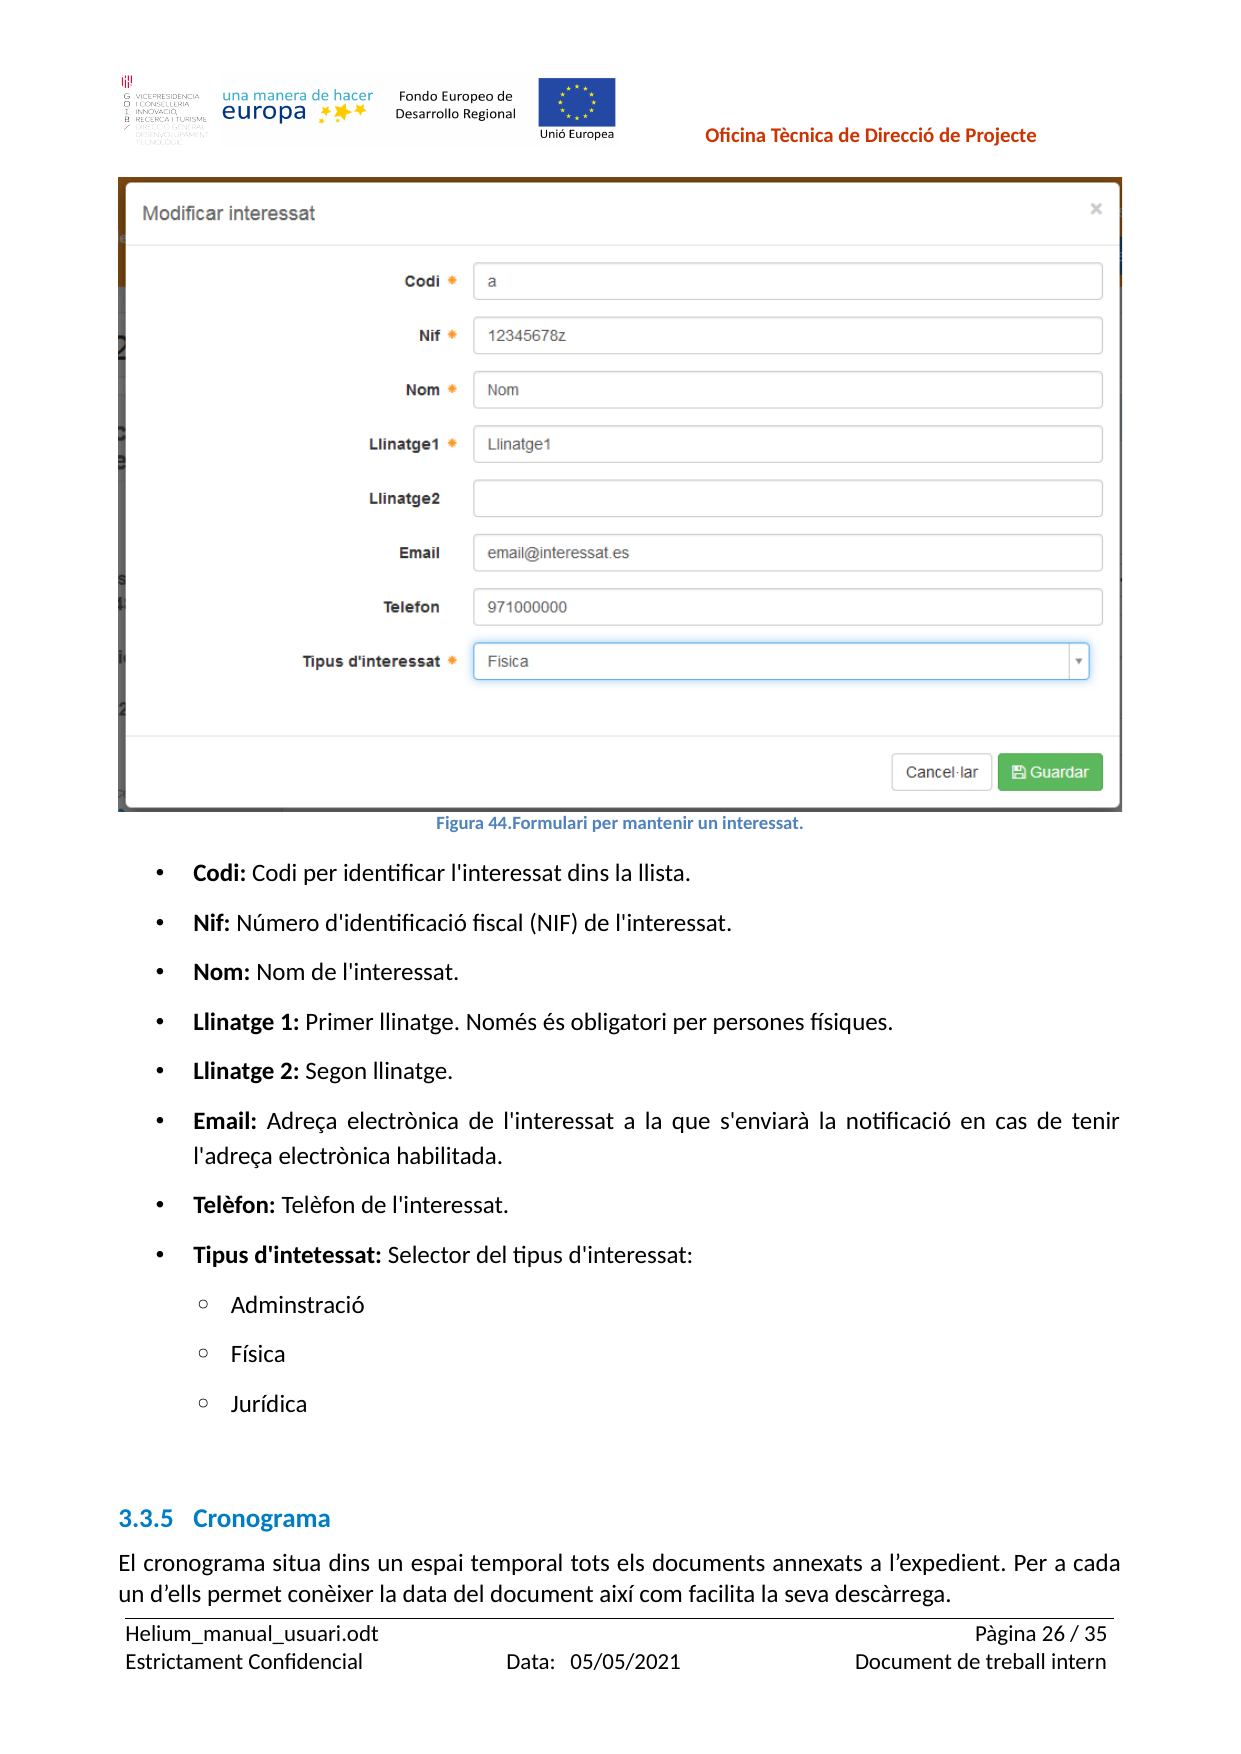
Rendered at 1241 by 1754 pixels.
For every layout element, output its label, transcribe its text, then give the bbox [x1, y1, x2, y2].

list Física [193, 1338, 1122, 1369]
list Codi: Codi per identificar l'interessat dins la llista. [156, 857, 1122, 888]
picture [118, 177, 1123, 812]
list Llinatge 2: Segon llinatge. [156, 1055, 1122, 1086]
list Adminstració [193, 1289, 1122, 1319]
list Telèfon: Telèfon de l'interessat. [156, 1189, 1122, 1220]
list Nif: Número d'identificació fiscal (NIF) de l'interessat. [156, 907, 1122, 937]
list Jurídica [193, 1388, 1122, 1418]
list Email: Adreça electrònica de l'interessat a la que s'enviarà la notificació en cas de tenir l'adreça electrònica habilitada. [156, 1105, 1122, 1171]
picture [219, 73, 621, 147]
text Figura 44.Formulari per mantenir un interessat. [118, 812, 1122, 834]
picture [118, 73, 213, 147]
subtitle Cronograma [118, 1502, 1122, 1535]
text El cronograma situa dins un espai temporal tots els documents annexats a l’expedient. Per a cada un d’ells permet conèixer la data del document així com facilita la seva descàrrega. [118, 1547, 1122, 1608]
list Tipus d'intetessat: Selector del tipus d'interessat: [156, 1239, 1122, 1270]
list Llinatge 1: Primer llinatge. Només és obligatori per persones físiques. [156, 1006, 1122, 1036]
list Nom: Nom de l'interessat. [156, 956, 1122, 987]
